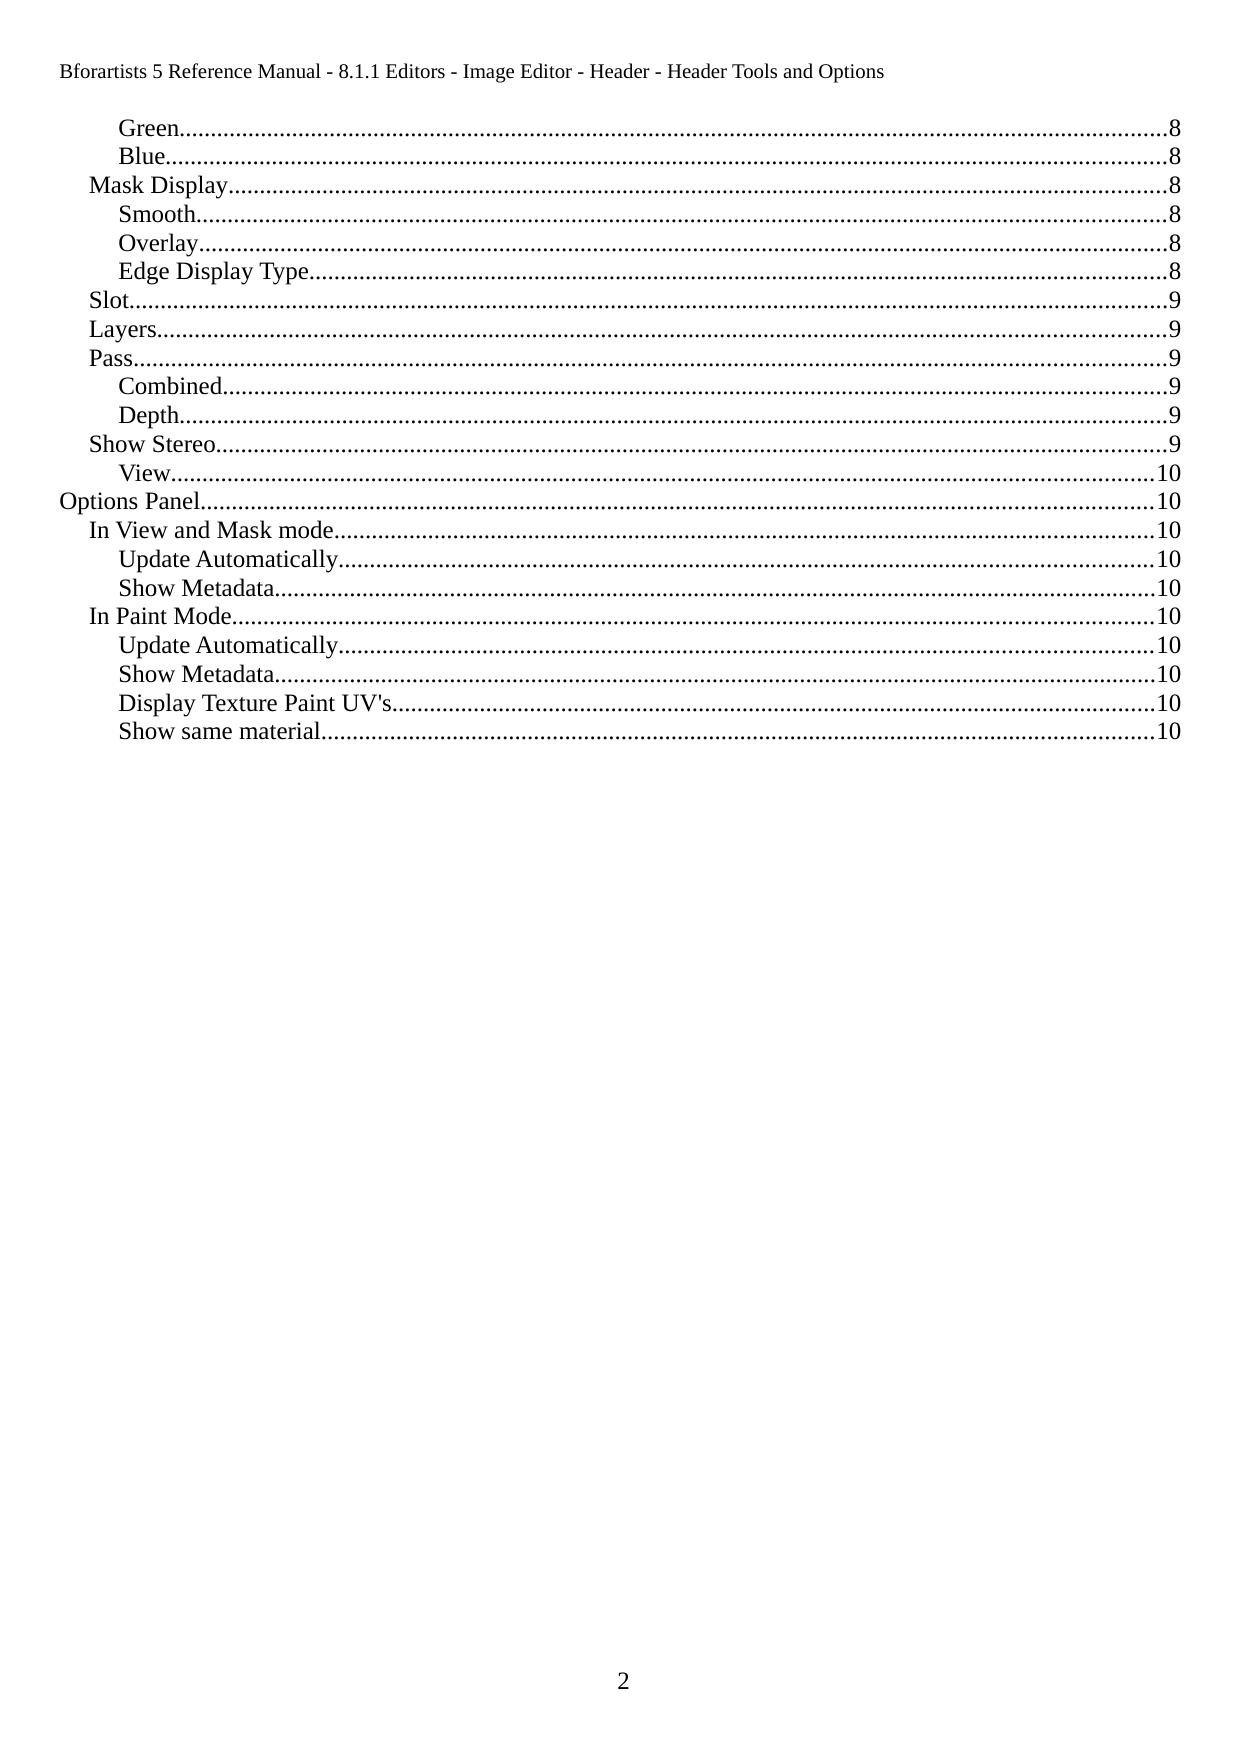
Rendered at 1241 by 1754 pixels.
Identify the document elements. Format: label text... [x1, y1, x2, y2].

text Smooth 8 [118, 199, 1181, 228]
text Layers 9 [88, 314, 1181, 343]
text Pass 9 [88, 343, 1181, 371]
text Green 8 [118, 113, 1181, 141]
text Depth 9 [118, 400, 1181, 429]
text In Paint Mode 10 [88, 601, 1181, 630]
text Mask Display 8 [88, 170, 1181, 199]
text Combined 9 [118, 371, 1181, 400]
text Edge Display Type 8 [118, 256, 1181, 285]
text Show Stereo 9 [88, 429, 1181, 458]
text Show same material 10 [118, 716, 1181, 745]
text Show Metadata 10 [118, 659, 1181, 688]
text Blue 8 [118, 141, 1181, 170]
text Update Automatically 10 [118, 544, 1181, 573]
text View 10 [118, 458, 1181, 486]
text Options Panel 10 [59, 486, 1181, 515]
text Show Metadata 10 [118, 573, 1181, 601]
text Slot 9 [88, 285, 1181, 314]
text Display Texture Paint UV's 10 [118, 688, 1181, 716]
text In View and Mask mode 10 [88, 515, 1181, 544]
text Overlay 8 [118, 228, 1181, 256]
text Update Automatically 10 [118, 630, 1181, 659]
